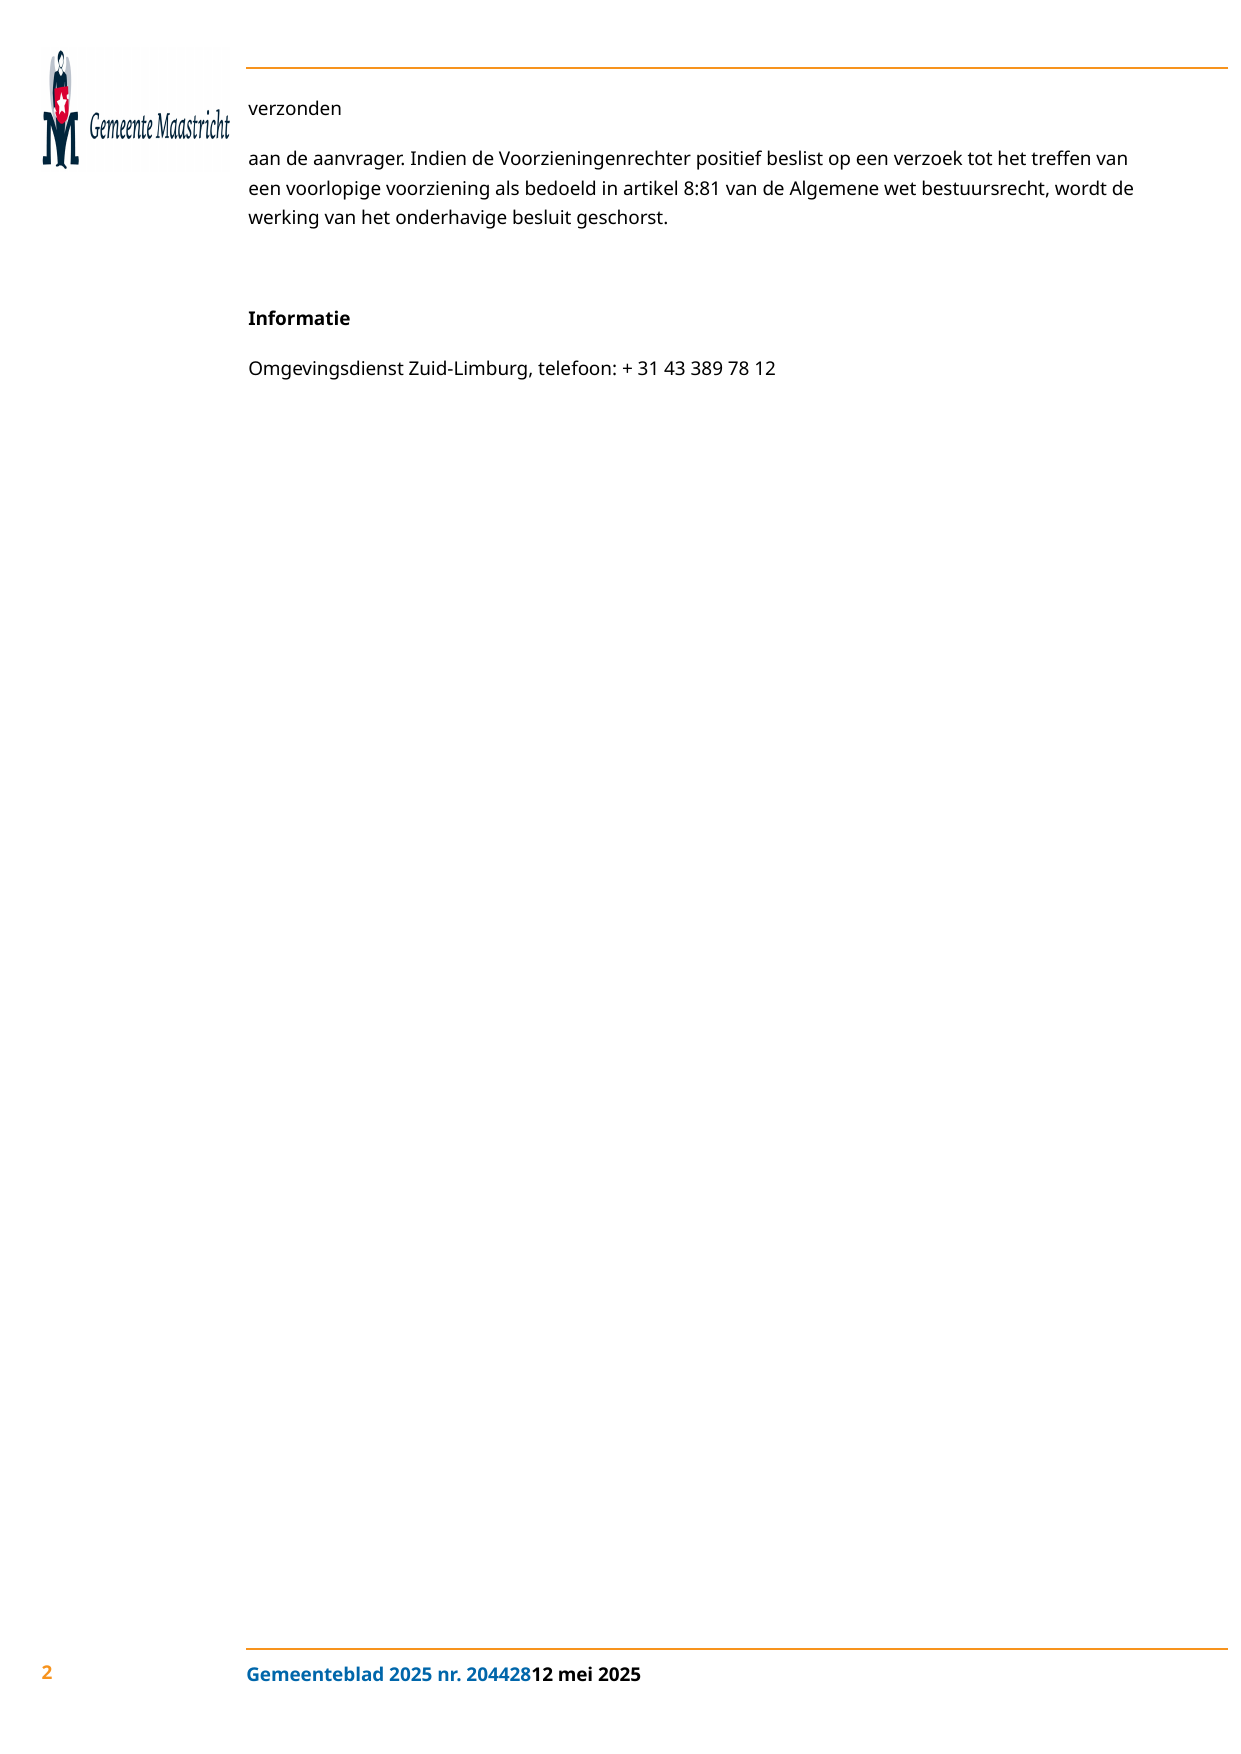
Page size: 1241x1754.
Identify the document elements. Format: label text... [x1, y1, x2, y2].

picture [41, 47, 231, 172]
text aan de aanvrager. Indien de Voorzieningenrechter positief beslist op een verzoek tot het treffen van een voorlopige voorziening als bedoeld in artikel 8:81 van de Algemene wet bestuursrecht, wordt de werking van het onderhavige besluit geschorst. [248, 145, 1152, 230]
text verzonden [248, 95, 1152, 121]
text Omgevingsdienst Zuid-Limburg, telefoon: + 31 43 389 78 12 [248, 356, 1152, 381]
text Informatie [248, 305, 1152, 331]
